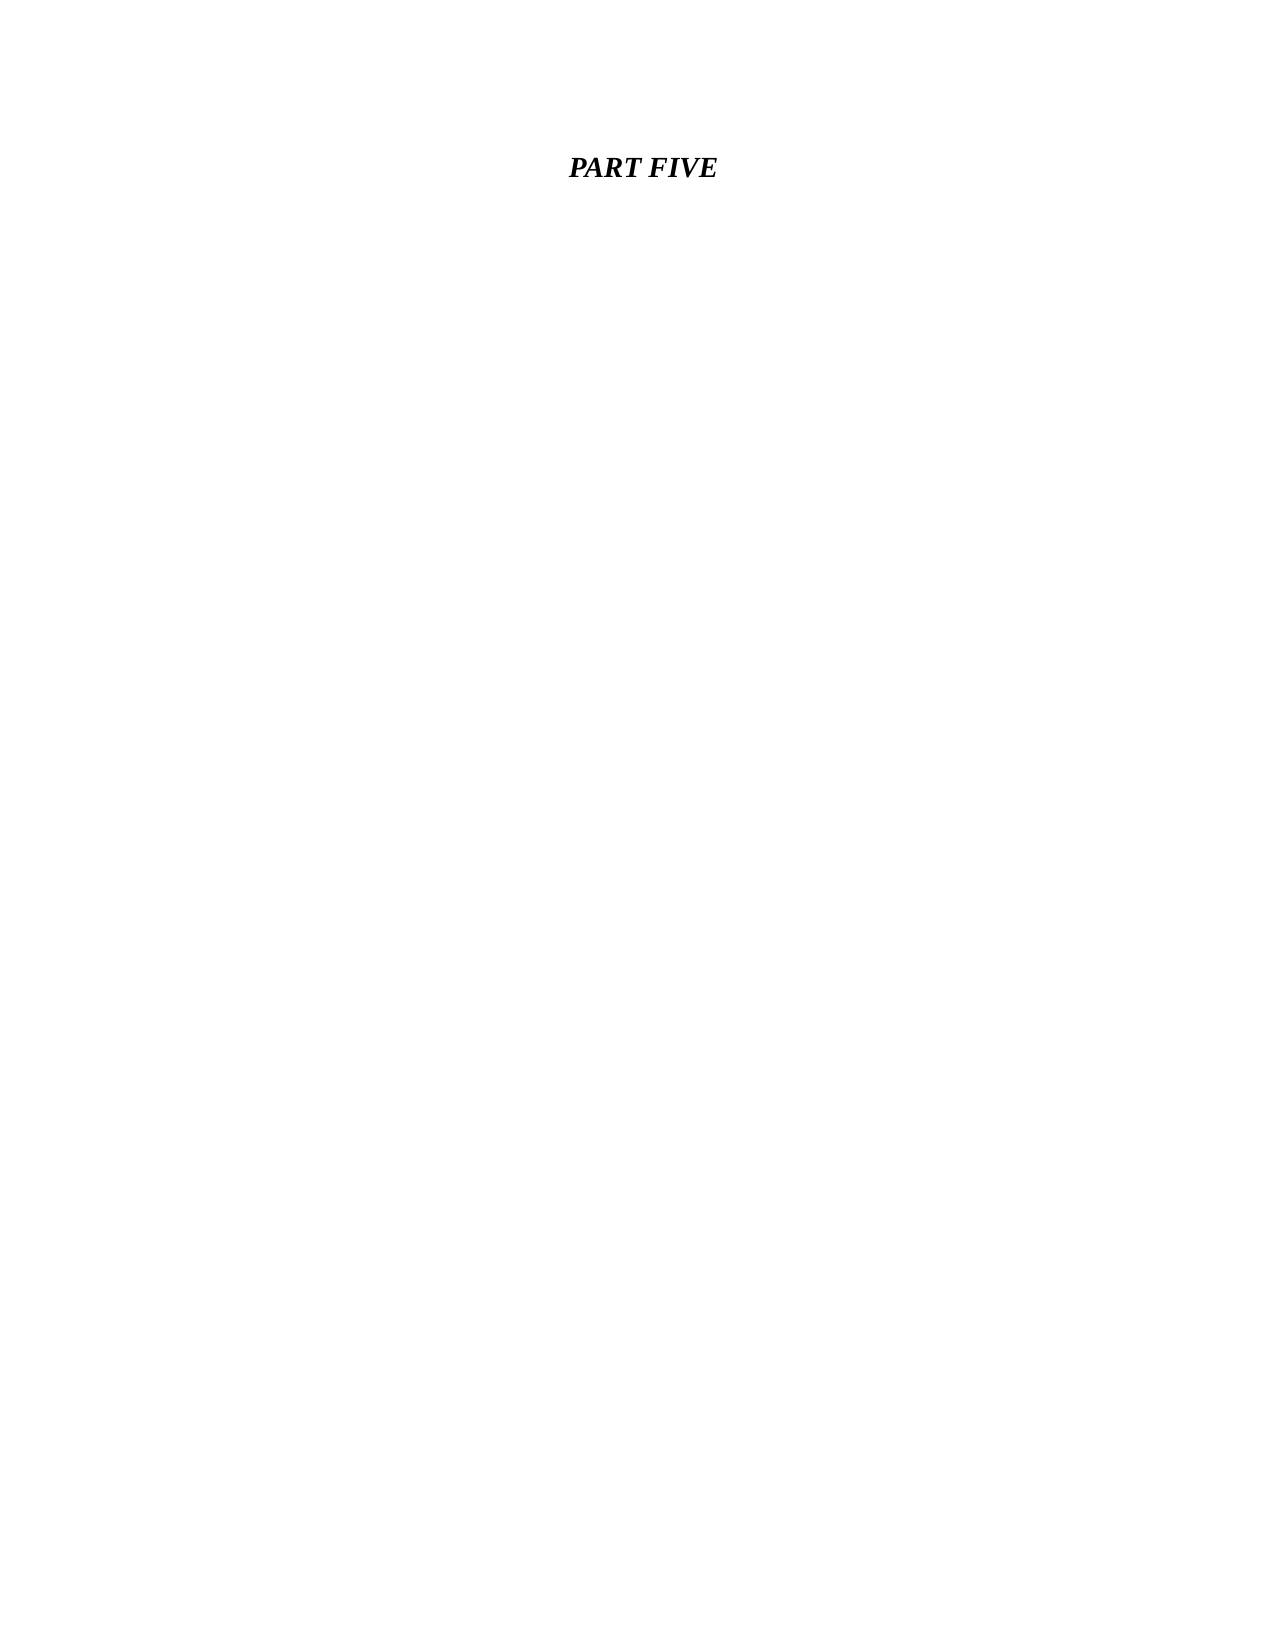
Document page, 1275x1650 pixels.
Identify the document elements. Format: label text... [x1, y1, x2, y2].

subtitle PART FIVE [150, 150, 1125, 183]
